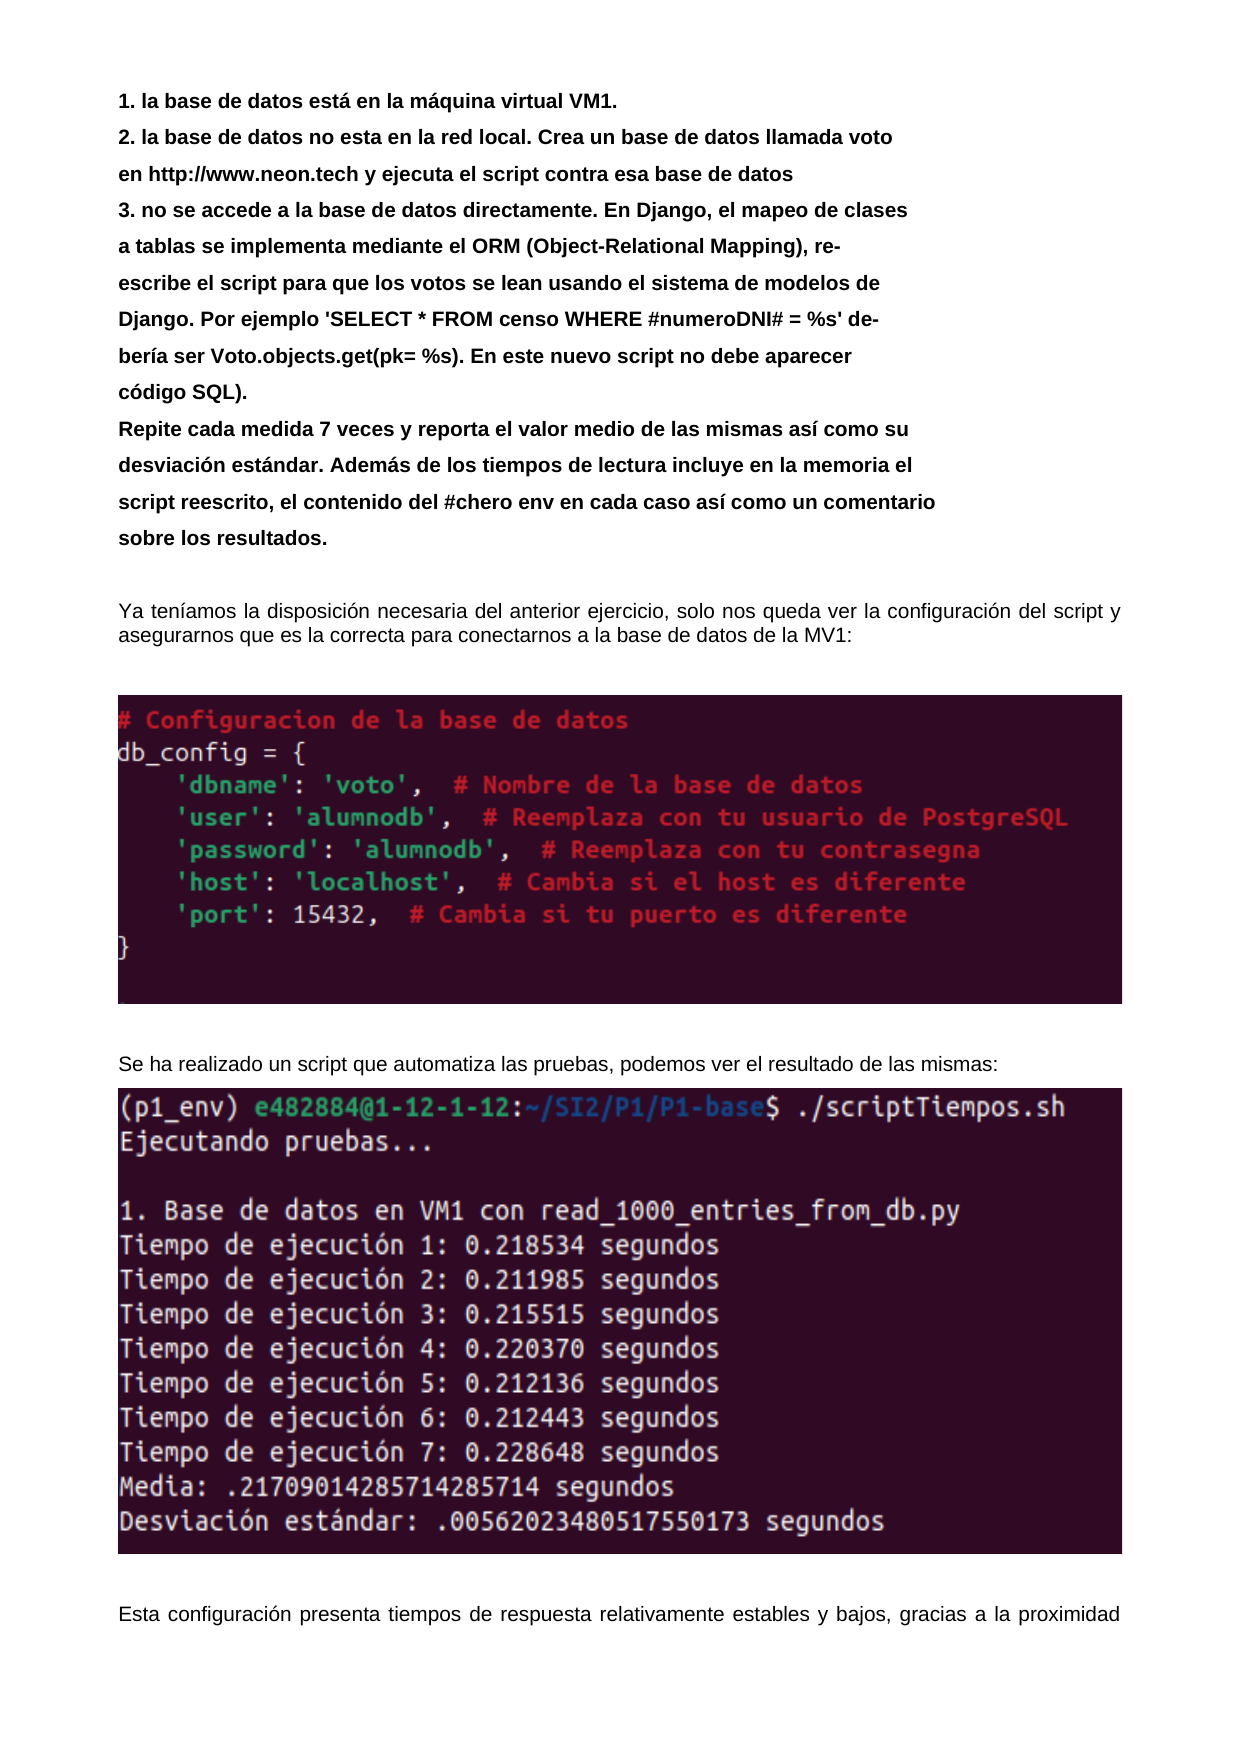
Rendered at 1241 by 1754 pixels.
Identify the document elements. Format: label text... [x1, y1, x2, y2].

text en http://www.neon.tech y ejecuta el script contra esa base de datos [118, 161, 1122, 185]
text 3. no se accede a la base de datos directamente. En Django, el mapeo de clases [118, 198, 1122, 222]
text 2. la base de datos no esta en la red local. Crea un base de datos llamada voto [118, 125, 1122, 149]
text Repite cada medida 7 veces y reporta el valor medio de las mismas así como su [118, 417, 1122, 441]
text Esta configuración presenta tiempos de respuesta relativamente estables y bajos, gracias a la proximidad [118, 1602, 1122, 1626]
text bería ser Voto.objects.get(pk= %s). En este nuevo script no debe aparecer [118, 344, 1122, 368]
picture [118, 1088, 1123, 1554]
text sobre los resultados. [118, 526, 1122, 550]
text escribe el script para que los votos se lean usando el sistema de modelos de [118, 271, 1122, 295]
text Django. Por ejemplo 'SELECT * FROM censo WHERE #numeroDNI# = %s' de- [118, 307, 1122, 331]
text Se ha realizado un script que automatiza las pruebas, podemos ver el resultado de las mismas: [118, 1052, 1122, 1076]
text código SQL). [118, 380, 1122, 404]
text desviación estándar. Además de los tiempos de lectura incluye en la memoria el [118, 453, 1122, 477]
text a tablas se implementa mediante el ORM (Object-Relational Mapping), re- [118, 234, 1122, 258]
picture [118, 695, 1123, 1004]
text Ya teníamos la disposición necesaria del anterior ejercicio, solo nos queda ver la configuración del script y asegurarnos que es la correcta para conectarnos a la base de datos de la MV1: [118, 599, 1122, 647]
text script reescrito, el contenido del #chero env en cada caso así como un comentario [118, 489, 1122, 513]
text 1. la base de datos está en la máquina virtual VM1. [118, 88, 1122, 112]
